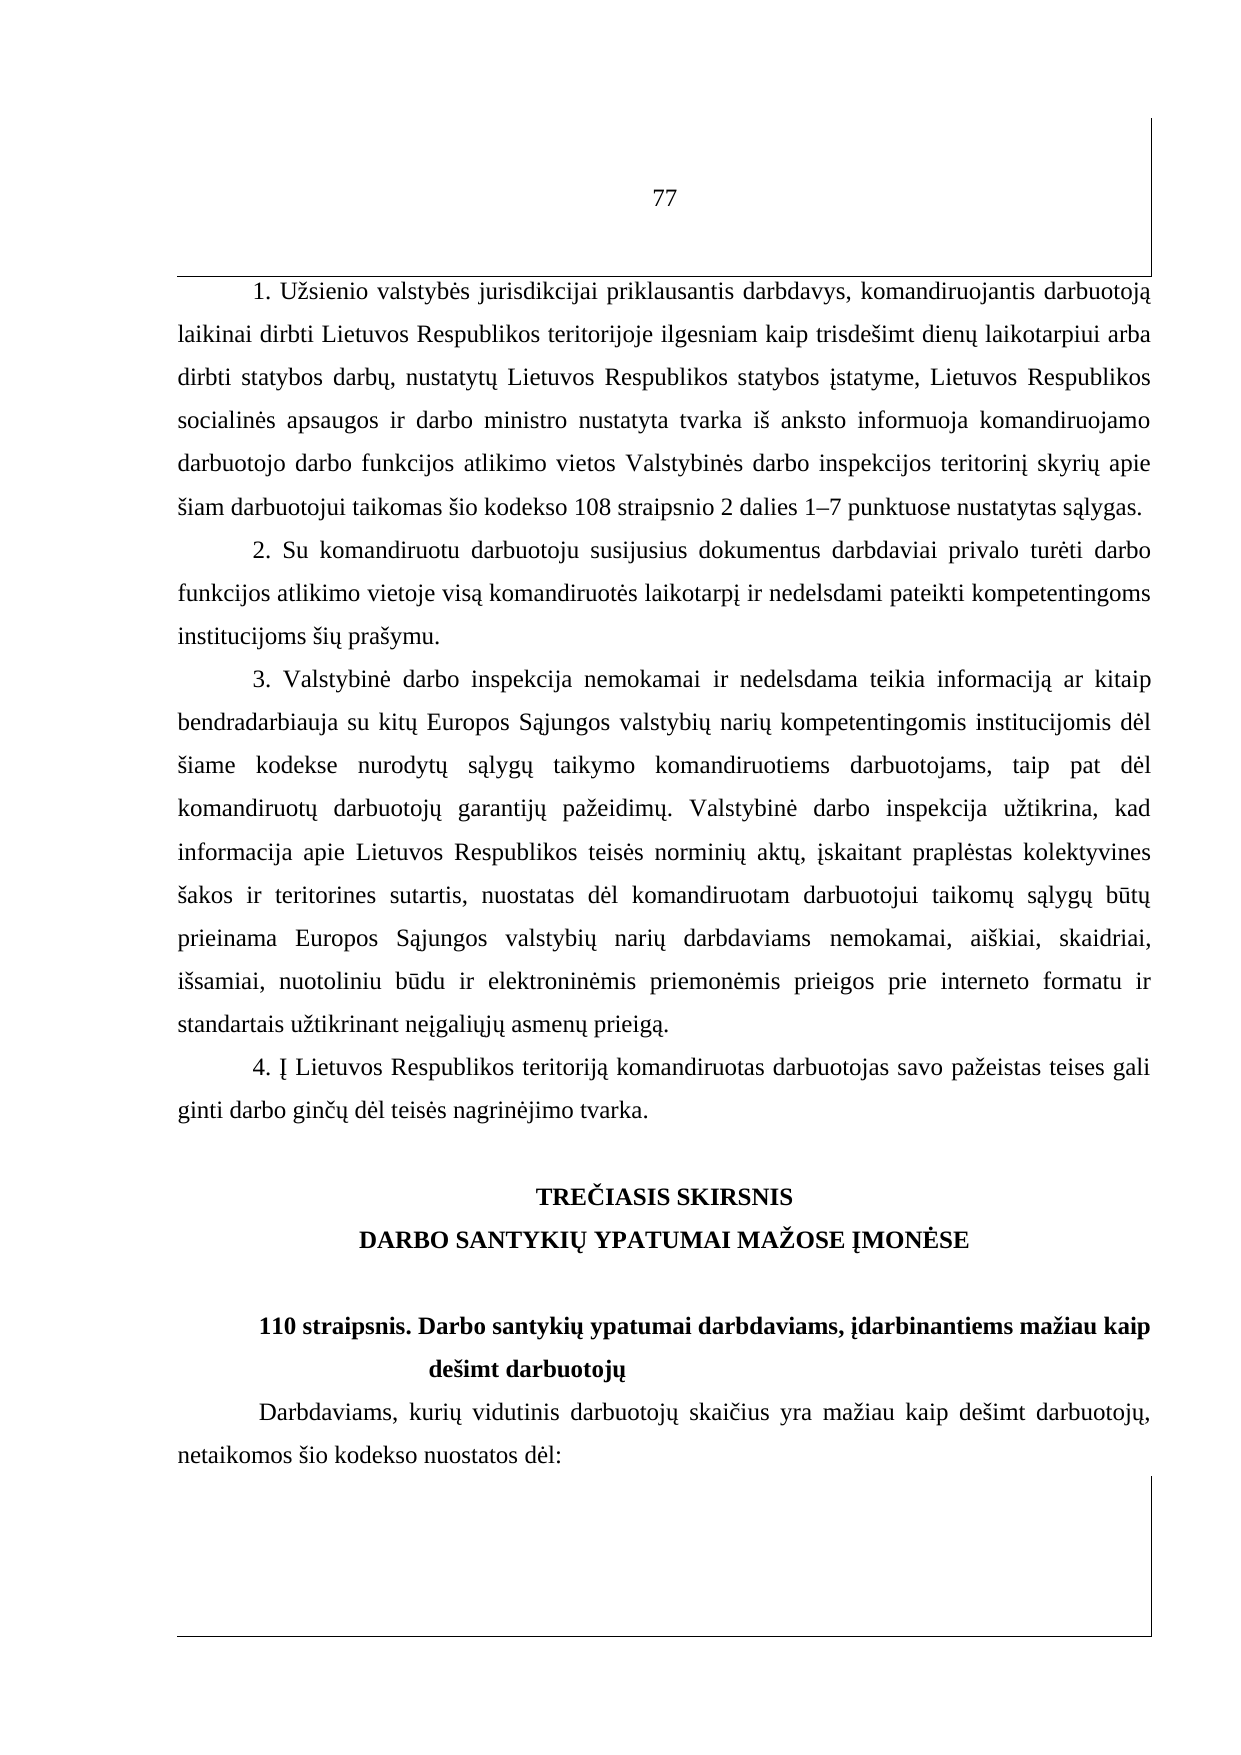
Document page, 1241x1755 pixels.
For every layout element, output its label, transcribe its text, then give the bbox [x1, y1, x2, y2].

text 3. Valstybinė darbo inspekcija nemokamai ir nedelsdama teikia informaciją ar kitaip bendradarbiauja su kitų Europos Sąjungos valstybių narių kompetentingomis institucijomis dėl šiame kodekse nurodytų sąlygų taikymo komandiruotiems darbuotojams, taip pat dėl komandiruotų darbuotojų garantijų pažeidimų. Valstybinė darbo inspekcija užtikrina, kad informacija apie Lietuvos Respublikos teisės norminių aktų, įskaitant praplėstas kolektyvines šakos ir teritorines sutartis, nuostatas dėl komandiruotam darbuotojui taikomų sąlygų būtų prieinama Europos Sąjungos valstybių narių darbdaviams nemokamai, aiškiai, skaidriai, išsamiai, nuotoliniu būdu ir elektroninėmis priemonėmis prieigos prie interneto formatu ir standartais užtikrinant neįgaliųjų asmenų prieigą. [177, 664, 1152, 1038]
text Darbdaviams, kurių vidutinis darbuotojų skaičius yra mažiau kaip dešimt darbuotojų, netaikomos šio kodekso nuostatos dėl: [177, 1397, 1152, 1469]
text TREČIASIS SKIRSNIS [177, 1182, 1152, 1210]
text 2. Su komandiruotu darbuotoju susijusius dokumentus darbdaviai privalo turėti darbo funkcijos atlikimo vietoje visą komandiruotės laikotarpį ir nedelsdami pateikti kompetentingoms institucijoms šių prašymu. [177, 535, 1152, 650]
text 110 straipsnis. Darbo santykių ypatumai darbdaviams, įdarbinantiems mažiau kaip dešimt darbuotojų [259, 1311, 1152, 1383]
text 4. Į Lietuvos Respublikos teritoriją komandiruotas darbuotojas savo pažeistas teises gali ginti darbo ginčų dėl teisės nagrinėjimo tvarka. [177, 1052, 1152, 1124]
text DARBO SANTYKIŲ YPATUMAI MAŽOSE ĮMONĖSE [177, 1225, 1152, 1253]
text 1. Užsienio valstybės jurisdikcijai priklausantis darbdavys, komandiruojantis darbuotoją laikinai dirbti Lietuvos Respublikos teritorijoje ilgesniam kaip trisdešimt dienų laikotarpiui arba dirbti statybos darbų, nustatytų Lietuvos Respublikos statybos įstatyme, Lietuvos Respublikos socialinės apsaugos ir darbo ministro nustatyta tvarka iš anksto informuoja komandiruojamo darbuotojo darbo funkcijos atlikimo vietos Valstybinės darbo inspekcijos teritorinį skyrių apie šiam darbuotojui taikomas šio kodekso 108 straipsnio 2 dalies 1–7 punktuose nustatytas sąlygas. [177, 276, 1152, 520]
